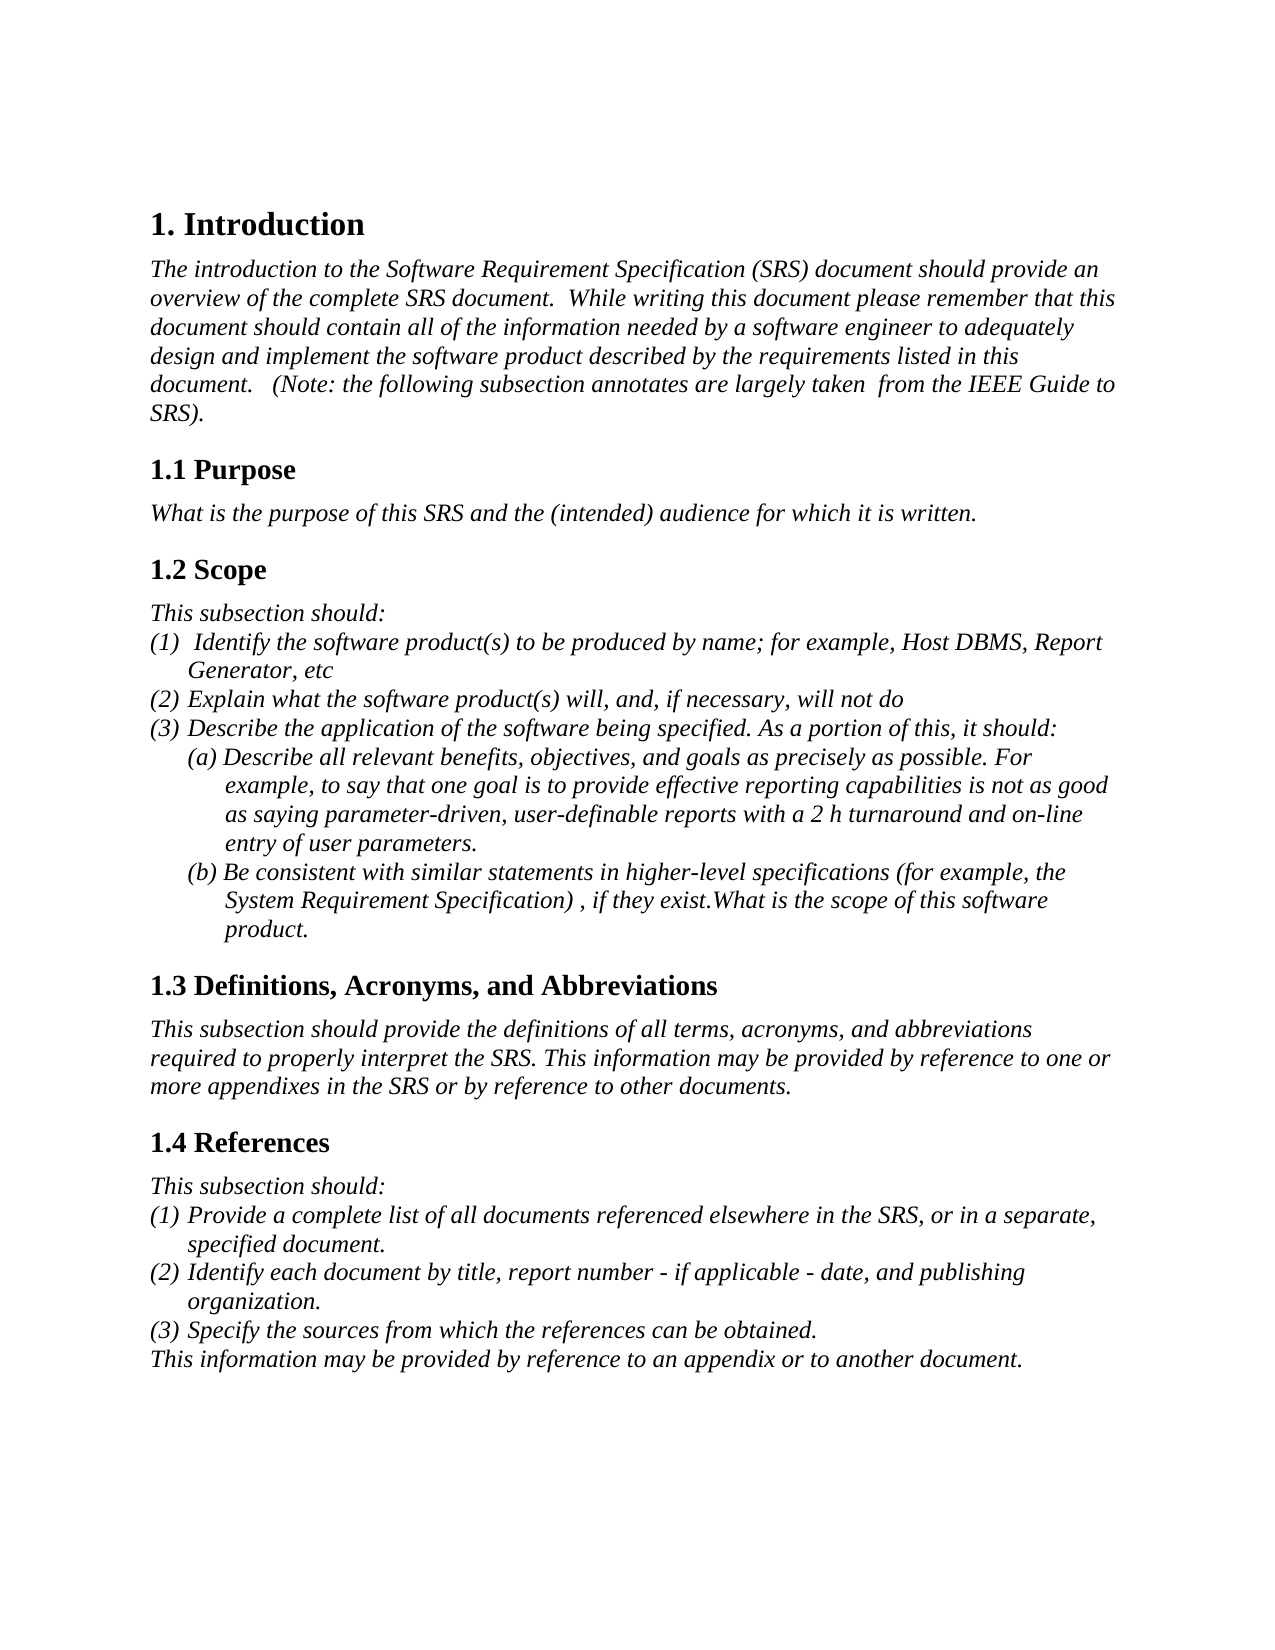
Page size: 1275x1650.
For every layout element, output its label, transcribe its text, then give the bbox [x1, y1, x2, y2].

subtitle 1.2 Scope [150, 552, 1125, 585]
text This subsection should: [150, 598, 1125, 627]
text (2) Identify each document by title, report number - if applicable - date, and publishing organization. [150, 1257, 1125, 1315]
text This subsection should: [150, 1171, 1125, 1200]
text This information may be provided by reference to an appendix or to another document. [150, 1344, 1125, 1372]
subtitle 1.3 Definitions, Acronyms, and Abbreviations [150, 968, 1125, 1001]
text (1) Identify the software product(s) to be produced by name; for example, Host DBMS, Report Generator, etc [150, 627, 1125, 684]
text (1) Provide a complete list of all documents referenced elsewhere in the SRS, or in a separate, specified document. [150, 1200, 1125, 1257]
text The introduction to the Software Requirement Specification (SRS) document should provide an overview of the complete SRS document. While writing this document please remember that this document should contain all of the information needed by a software engineer to adequately design and implement the software product described by the requirements listed in this document. (Note: the following subsection annotates are largely taken from the IEEE Guide to SRS). [150, 254, 1125, 427]
text (b) Be consistent with similar statements in higher-level specifications (for example, the System Requirement Specification) , if they exist.What is the scope of this software product. [187, 857, 1125, 943]
text (a) Describe all relevant benefits, objectives, and goals as precisely as possible. For example, to say that one goal is to provide effective reporting capabilities is not as good as saying parameter-driven, user-definable reports with a 2 h turnaround and on-line entry of user parameters. [187, 742, 1125, 857]
subtitle 1. Introduction [150, 204, 1125, 242]
text (3) Specify the sources from which the references can be obtained. [150, 1315, 1125, 1344]
subtitle 1.1 Purpose [150, 452, 1125, 486]
subtitle 1.4 References [150, 1125, 1125, 1159]
text (3) Describe the application of the software being specified. As a portion of this, it should: [150, 713, 1125, 742]
text This subsection should provide the definitions of all terms, acronyms, and abbreviations required to properly interpret the SRS. This information may be provided by reference to one or more appendixes in the SRS or by reference to other documents. [150, 1014, 1125, 1100]
text What is the purpose of this SRS and the (intended) audience for which it is written. [150, 498, 1125, 527]
text (2) Explain what the software product(s) will, and, if necessary, will not do [150, 684, 1125, 713]
